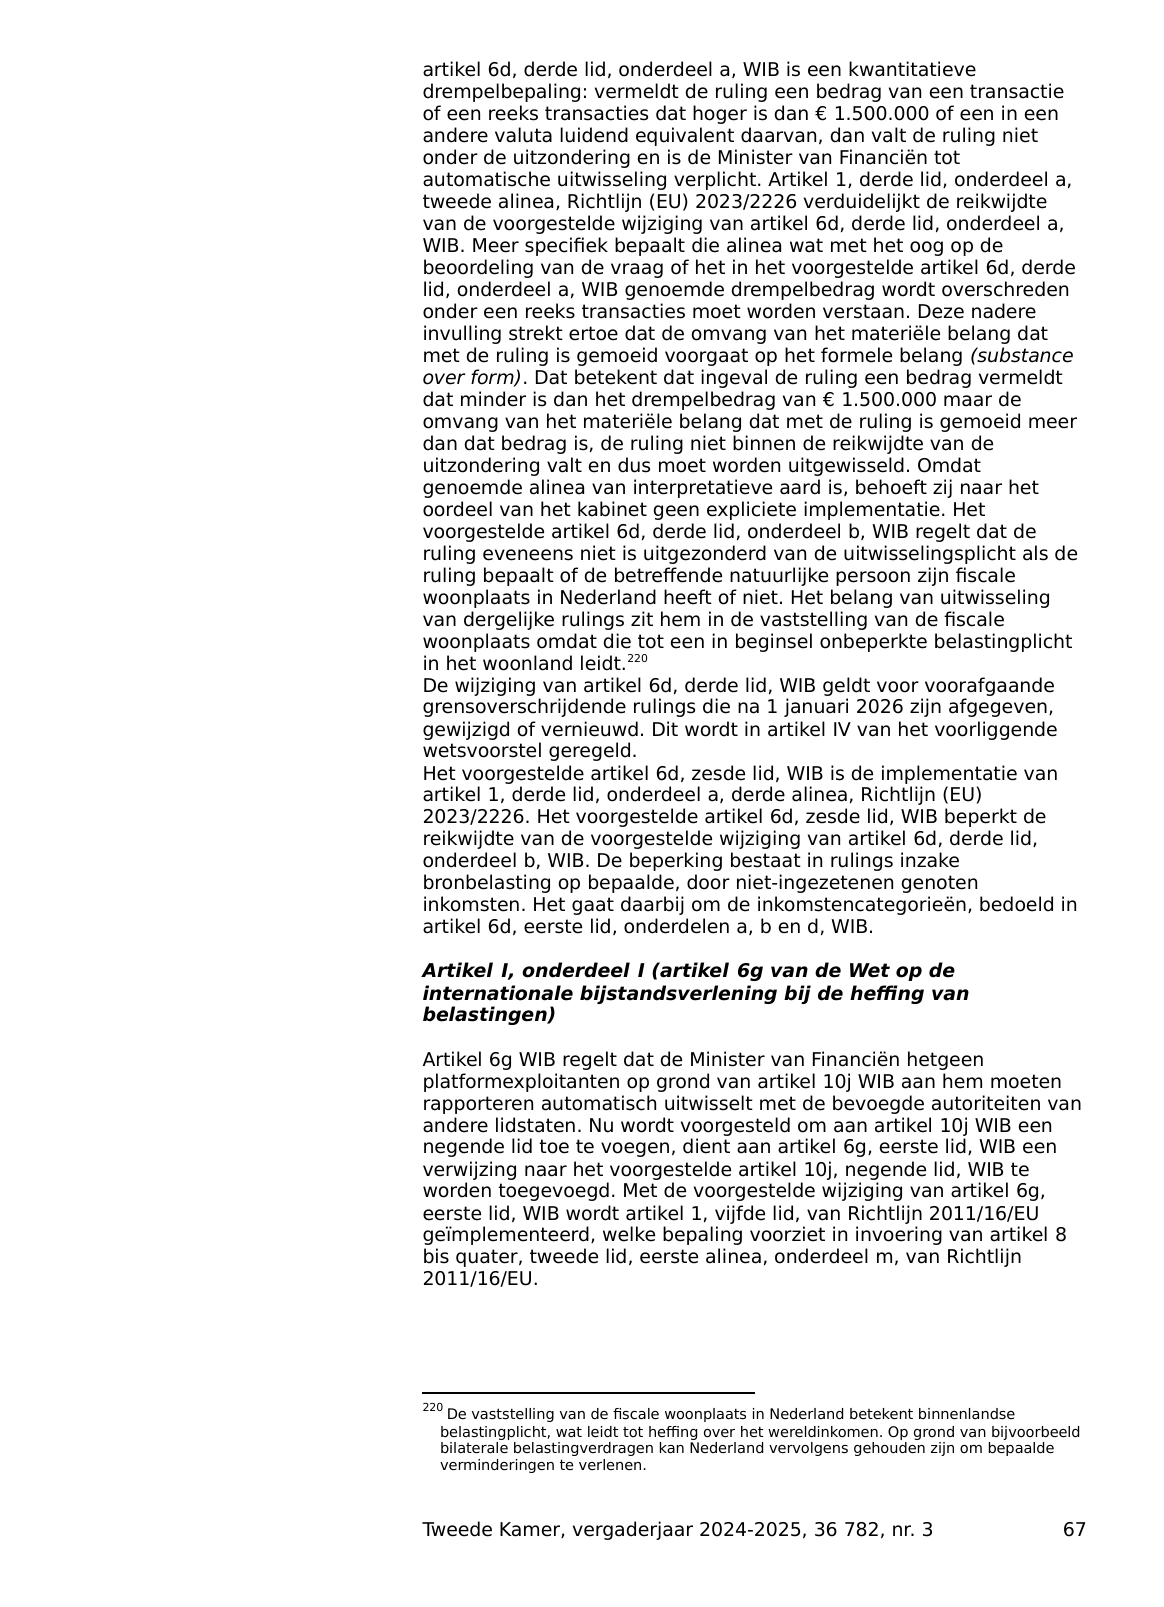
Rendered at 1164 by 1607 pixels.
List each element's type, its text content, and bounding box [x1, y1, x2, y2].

text artikel 6d, derde lid, onderdeel a, WIB is een kwantitatieve drempelbepaling: vermeldt de ruling een bedrag van een transactie of een reeks transacties dat hoger is dan € 1.500.000 of een in een andere valuta luidend equivalent daarvan, dan valt de ruling niet onder de uitzondering en is de Minister van Financiën tot automatische uitwisseling verplicht. Artikel 1, derde lid, onderdeel a, tweede alinea, Richtlijn (EU) 2023/2226 verduidelijkt de reikwijdte van de voorgestelde wijziging van artikel 6d, derde lid, onderdeel a, WIB. Meer specifiek bepaalt die alinea wat met het oog op de beoordeling van de vraag of het in het voorgestelde artikel 6d, derde lid, onderdeel a, WIB genoemde drempelbedrag wordt overschreden onder een reeks transacties moet worden verstaan. Deze nadere invulling strekt ertoe dat de omvang van het materiële belang dat met de ruling is gemoeid voorgaat op het formele belang (substance over form). Dat betekent dat ingeval de ruling een bedrag vermeldt dat minder is dan het drempelbedrag van € 1.500.000 maar de omvang van het materiële belang dat met de ruling is gemoeid meer dan dat bedrag is, de ruling niet binnen de reikwijdte van de uitzondering valt en dus moet worden uitgewisseld. Omdat genoemde alinea van interpretatieve aard is, behoeft zij naar het oordeel van het kabinet geen expliciete implementatie. Het voorgestelde artikel 6d, derde lid, onderdeel b, WIB regelt dat de ruling eveneens niet is uitgezonderd van de uitwisselingsplicht als de ruling bepaalt of de betreffende natuurlijke persoon zijn fiscale woonplaats in Nederland heeft of niet. Het belang van uitwisseling van dergelijke rulings zit hem in de vaststelling van de fiscale woonplaats omdat die tot een in beginsel onbeperkte belastingplicht in het woonland leidt. [422, 59, 1087, 674]
subtitle Artikel I, onderdeel I (artikel 6g van de Wet op de internationale bijstandsverlening bij de heffing van belastingen) [422, 960, 1087, 1026]
text Artikel 6g WIB regelt dat de Minister van Financiën hetgeen platformexploitanten op grond van artikel 10j WIB aan hem moeten rapporteren automatisch uitwisselt met de bevoegde autoriteiten van andere lidstaten. Nu wordt voorgesteld om aan artikel 10j WIB een negende lid toe te voegen, dient aan artikel 6g, eerste lid, WIB een verwijzing naar het voorgestelde artikel 10j, negende lid, WIB te worden toegevoegd. Met de voorgestelde wijziging van artikel 6g, eerste lid, WIB wordt artikel 1, vijfde lid, van Richtlijn 2011/16/EU geïmplementeerd, welke bepaling voorziet in invoering van artikel 8 bis quater, tweede lid, eerste alinea, onderdeel m, van Richtlijn 2011/16/EU. [422, 1048, 1087, 1290]
text Het voorgestelde artikel 6d, zesde lid, WIB is de implementatie van artikel 1, derde lid, onderdeel a, derde alinea, Richtlijn (EU) 2023/2226. Het voorgestelde artikel 6d, zesde lid, WIB beperkt de reikwijdte van de voorgestelde wijziging van artikel 6d, derde lid, onderdeel b, WIB. De beperking bestaat in rulings inzake bronbelasting op bepaalde, door niet-ingezetenen genoten inkomsten. Het gaat daarbij om de inkomstencategorieën, bedoeld in artikel 6d, eerste lid, onderdelen a, b en d, WIB. [422, 762, 1087, 938]
text De wijziging van artikel 6d, derde lid, WIB geldt voor voorafgaande grensoverschrijdende rulings die na 1 januari 2026 zijn afgegeven, gewijzigd of vernieuwd. Dit wordt in artikel IV van het voorliggende wetsvoorstel geregeld. [422, 674, 1087, 762]
text De vaststelling van de fiscale woonplaats in Nederland betekent binnenlandse belastingplicht, wat leidt tot heffing over het wereldinkomen. Op grond van bijvoorbeeld bilaterale belastingverdragen kan Nederland vervolgens gehouden zijn om bepaalde verminderingen te verlenen. [422, 1402, 1087, 1474]
